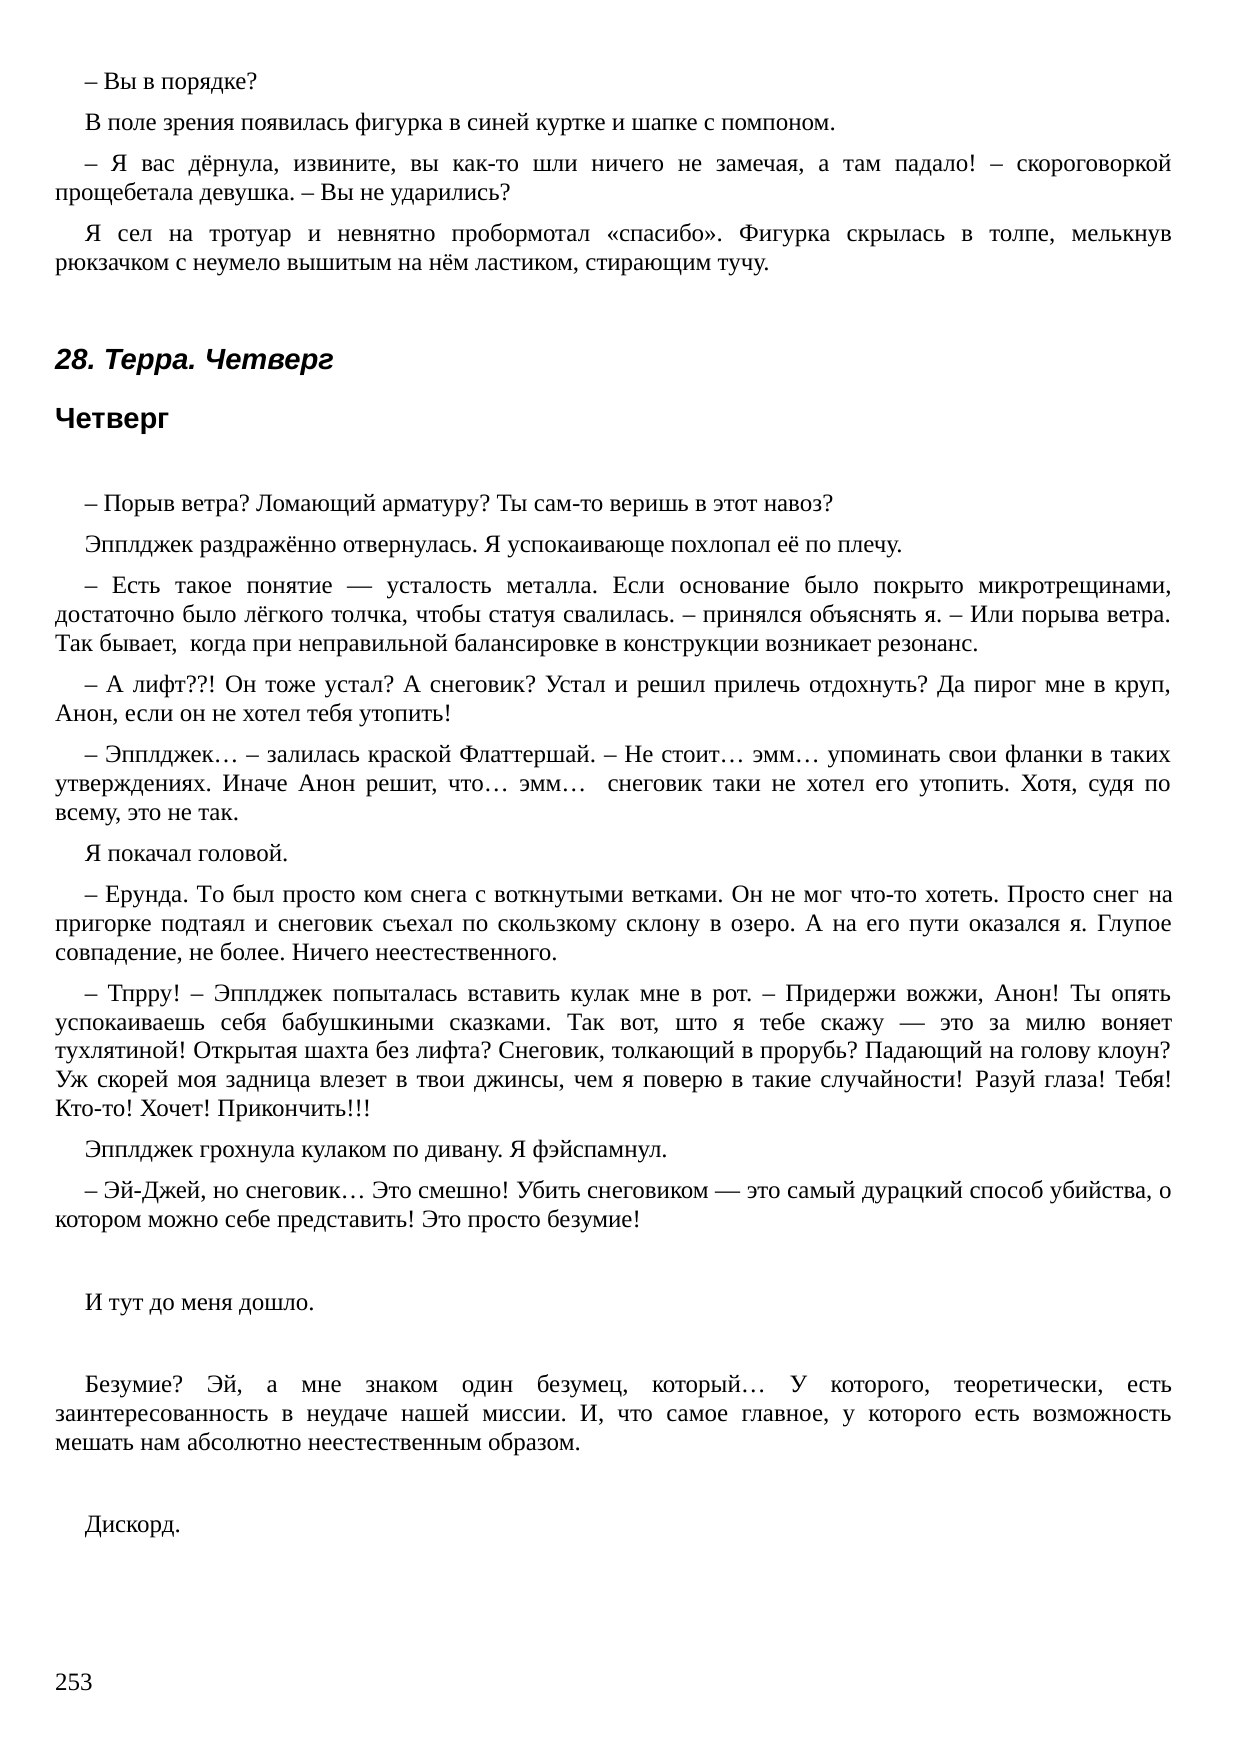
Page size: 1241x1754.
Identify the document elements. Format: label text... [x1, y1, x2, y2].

text – Есть такое понятие — усталость металла. Если основание было покрыто микротрещинами, достаточно было лёгкого толчка, чтобы статуя свалилась. – принялся объяснять я. – Или порыва ветра. Так бывает, когда при неправильной балансировке в конструкции возникает резонанс. [55, 571, 1173, 657]
text Я сел на тротуар и невнятно пробормотал «спасибо». Фигурка скрылась в толпе, мелькнув рюкзачком с неумело вышитым на нём ластиком, стирающим тучу. [55, 218, 1173, 276]
text И тут до меня дошло. [55, 1287, 1173, 1316]
text Я покачал головой. [55, 838, 1173, 867]
subtitle Четверг [55, 401, 1173, 434]
text – Я вас дёрнула, извините, вы как-то шли ничего не замечая, а там падало! – скороговоркой прощебетала девушка. – Вы не ударились? [55, 148, 1173, 206]
text Эпплджек грохнула кулаком по дивану. Я фэйспамнул. [55, 1134, 1173, 1163]
text – Эпплджек… – залилась краской Флаттершай. – Не стоит… эмм… упоминать свои фланки в таких утверждениях. Иначе Анон решит, что… эмм… снеговик таки не хотел его утопить. Хотя, судя по всему, это не так. [55, 739, 1173, 826]
text – А лифт??! Он тоже устал? А снеговик? Устал и решил прилечь отдохнуть? Да пирог мне в круп, Анон, если он не хотел тебя утопить! [55, 669, 1173, 727]
subtitle 28. Терра. Четверг [55, 342, 1173, 376]
text В поле зрения появилась фигурка в синей куртке и шапке с помпоном. [55, 107, 1173, 136]
text – Тпрру! – Эпплджек попыталась вставить кулак мне в рот. – Придержи вожжи, Анон! Ты опять успокаиваешь себя бабушкиными сказками. Так вот, што я тебе скажу — это за милю воняет тухлятиной! Открытая шахта без лифта? Снеговик, толкающий в прорубь? Падающий на голову клоун? Уж скорей моя задница влезет в твои джинсы, чем я поверю в такие случайности! Разуй глаза! Тебя! Кто-то! Хочет! Прикончить!!! [55, 978, 1173, 1122]
text Безумие? Эй, а мне знаком один безумец, который… У которого, теоретически, есть заинтересованность в неудаче нашей миссии. И, что самое главное, у которого есть возможность мешать нам абсолютно неестественным образом. [55, 1369, 1173, 1456]
text Эпплджек раздражённо отвернулась. Я успокаивающе похлопал её по плечу. [55, 529, 1173, 558]
text – Вы в порядке? [55, 66, 1173, 95]
text – Эй-Джей, но снеговик… Это смешно! Убить снеговиком — это самый дурацкий способ убийства, о котором можно себе представить! Это просто безумие! [55, 1176, 1173, 1233]
text Дискорд. [55, 1509, 1173, 1538]
text – Ерунда. То был просто ком снега с воткнутыми ветками. Он не мог что-то хотеть. Просто снег на пригорке подтаял и снеговик съехал по скользкому склону в озеро. А на его пути оказался я. Глупое совпадение, не более. Ничего неестественного. [55, 879, 1173, 966]
text – Порыв ветра? Ломающий арматуру? Ты сам-то веришь в этот навоз? [55, 488, 1173, 517]
